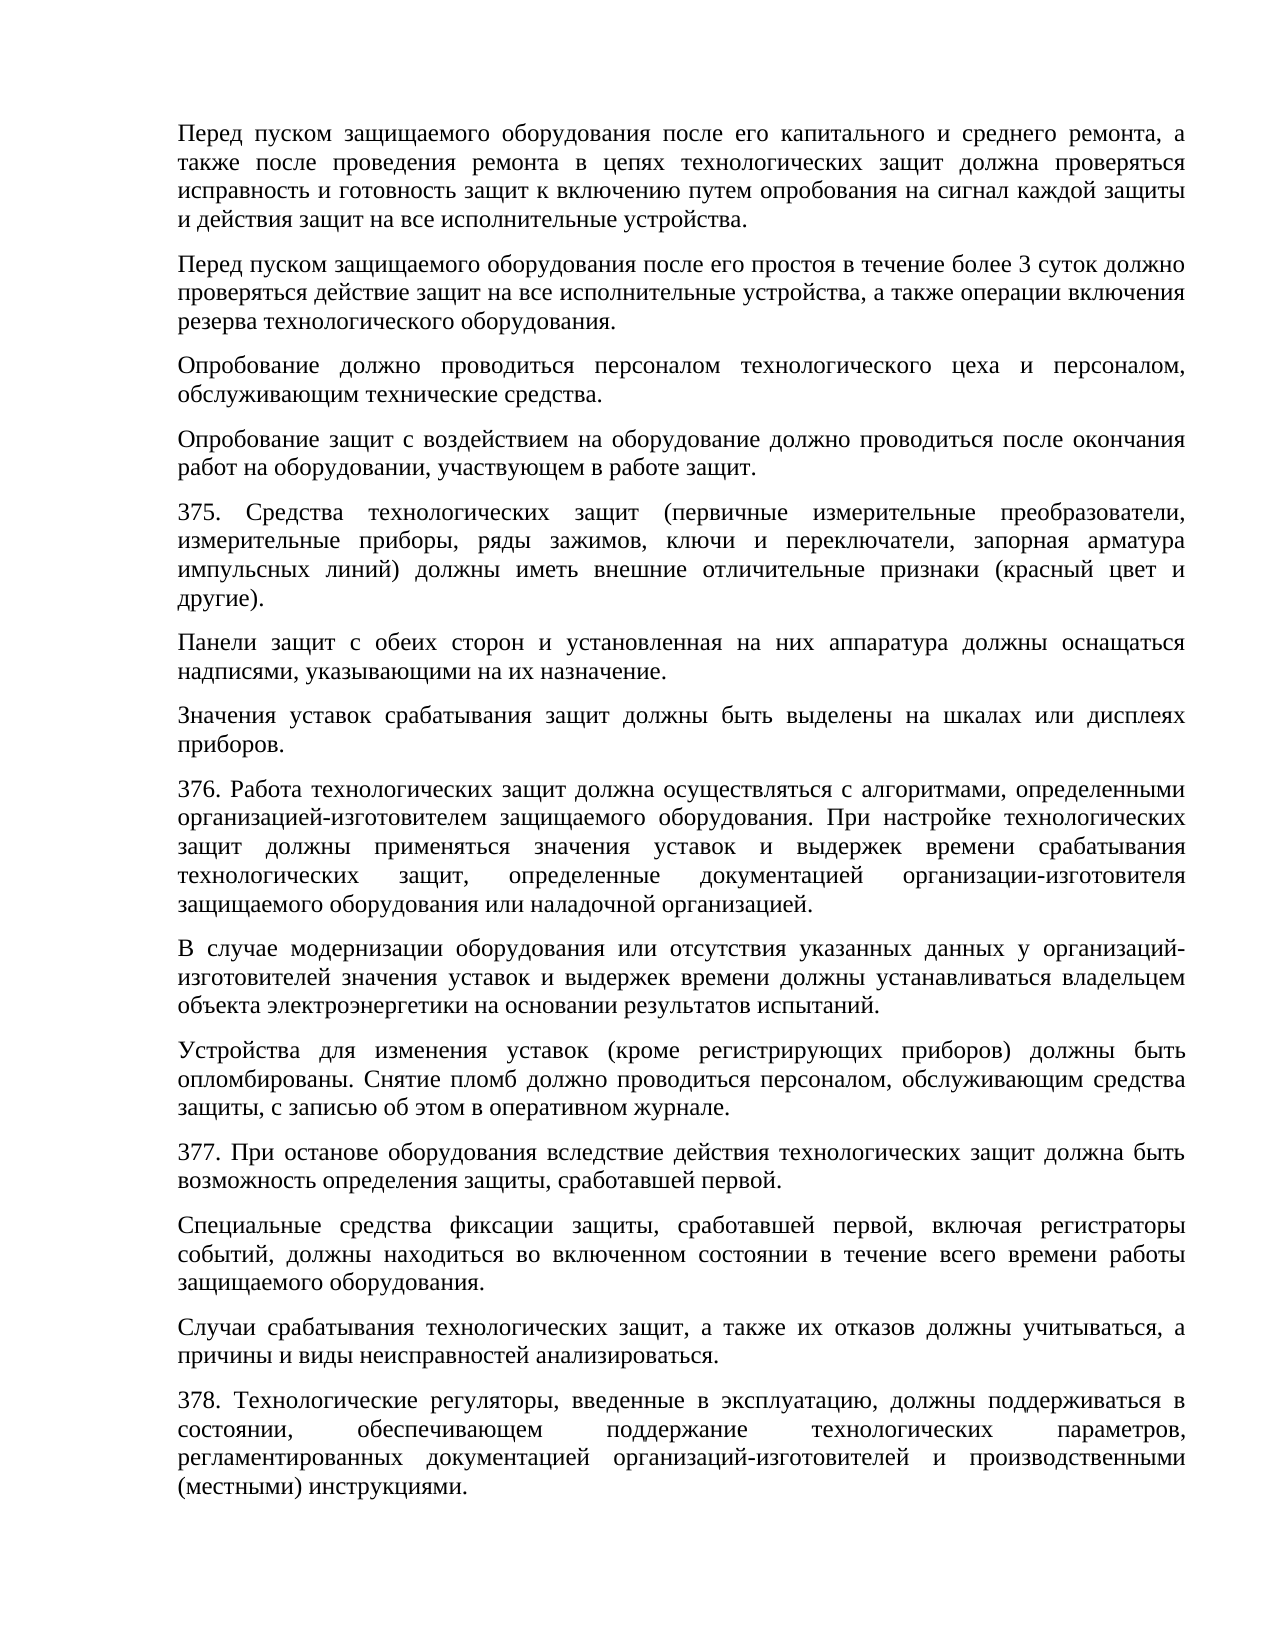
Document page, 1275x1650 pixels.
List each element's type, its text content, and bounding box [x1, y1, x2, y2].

text Панели защит с обеих сторон и установленная на них аппаратура должны оснащаться надписями, указывающими на их назначение. [177, 627, 1186, 685]
text Перед пуском защищаемого оборудования после его капитального и среднего ремонта, а также после проведения ремонта в цепях технологических защит должна проверяться исправность и готовность защит к включению путем опробования на сигнал каждой защиты и действия защит на все исполнительные устройства. [177, 118, 1186, 233]
text 377. При останове оборудования вследствие действия технологических защит должна быть возможность определения защиты, сработавшей первой. [177, 1137, 1186, 1194]
text Специальные средства фиксации защиты, сработавшей первой, включая регистраторы событий, должны находиться во включенном состоянии в течение всего времени работы защищаемого оборудования. [177, 1210, 1186, 1296]
text 376. Работа технологических защит должна осуществляться с алгоритмами, определенными организацией-изготовителем защищаемого оборудования. При настройке технологических защит должны применяться значения уставок и выдержек времени срабатывания технологических защит, определенные документацией организации-изготовителя защищаемого оборудования или наладочной организацией. [177, 774, 1186, 917]
text Случаи срабатывания технологических защит, а также их отказов должны учитываться, а причины и виды неисправностей анализироваться. [177, 1312, 1186, 1369]
text Опробование должно проводиться персоналом технологического цеха и персоналом, обслуживающим технические средства. [177, 351, 1186, 408]
text В случае модернизации оборудования или отсутствия указанных данных у организаций-изготовителей значения уставок и выдержек времени должны устанавливаться владельцем объекта электроэнергетики на основании результатов испытаний. [177, 933, 1186, 1019]
text 375. Средства технологических защит (первичные измерительные преобразователи, измерительные приборы, ряды зажимов, ключи и переключатели, запорная арматура импульсных линий) должны иметь внешние отличительные признаки (красный цвет и другие). [177, 497, 1186, 612]
text Значения уставок срабатывания защит должны быть выделены на шкалах или дисплеях приборов. [177, 701, 1186, 758]
text Опробование защит с воздействием на оборудование должно проводиться после окончания работ на оборудовании, участвующем в работе защит. [177, 424, 1186, 481]
text Перед пуском защищаемого оборудования после его простоя в течение более 3 суток должно проверяться действие защит на все исполнительные устройства, а также операции включения резерва технологического оборудования. [177, 249, 1186, 335]
text 378. Технологические регуляторы, введенные в эксплуатацию, должны поддерживаться в состоянии, обеспечивающем поддержание технологических параметров, регламентированных документацией организаций-изготовителей и производственными (местными) инструкциями. [177, 1385, 1186, 1500]
text Устройства для изменения уставок (кроме регистрирующих приборов) должны быть опломбированы. Снятие пломб должно проводиться персоналом, обслуживающим средства защиты, с записью об этом в оперативном журнале. [177, 1035, 1186, 1121]
